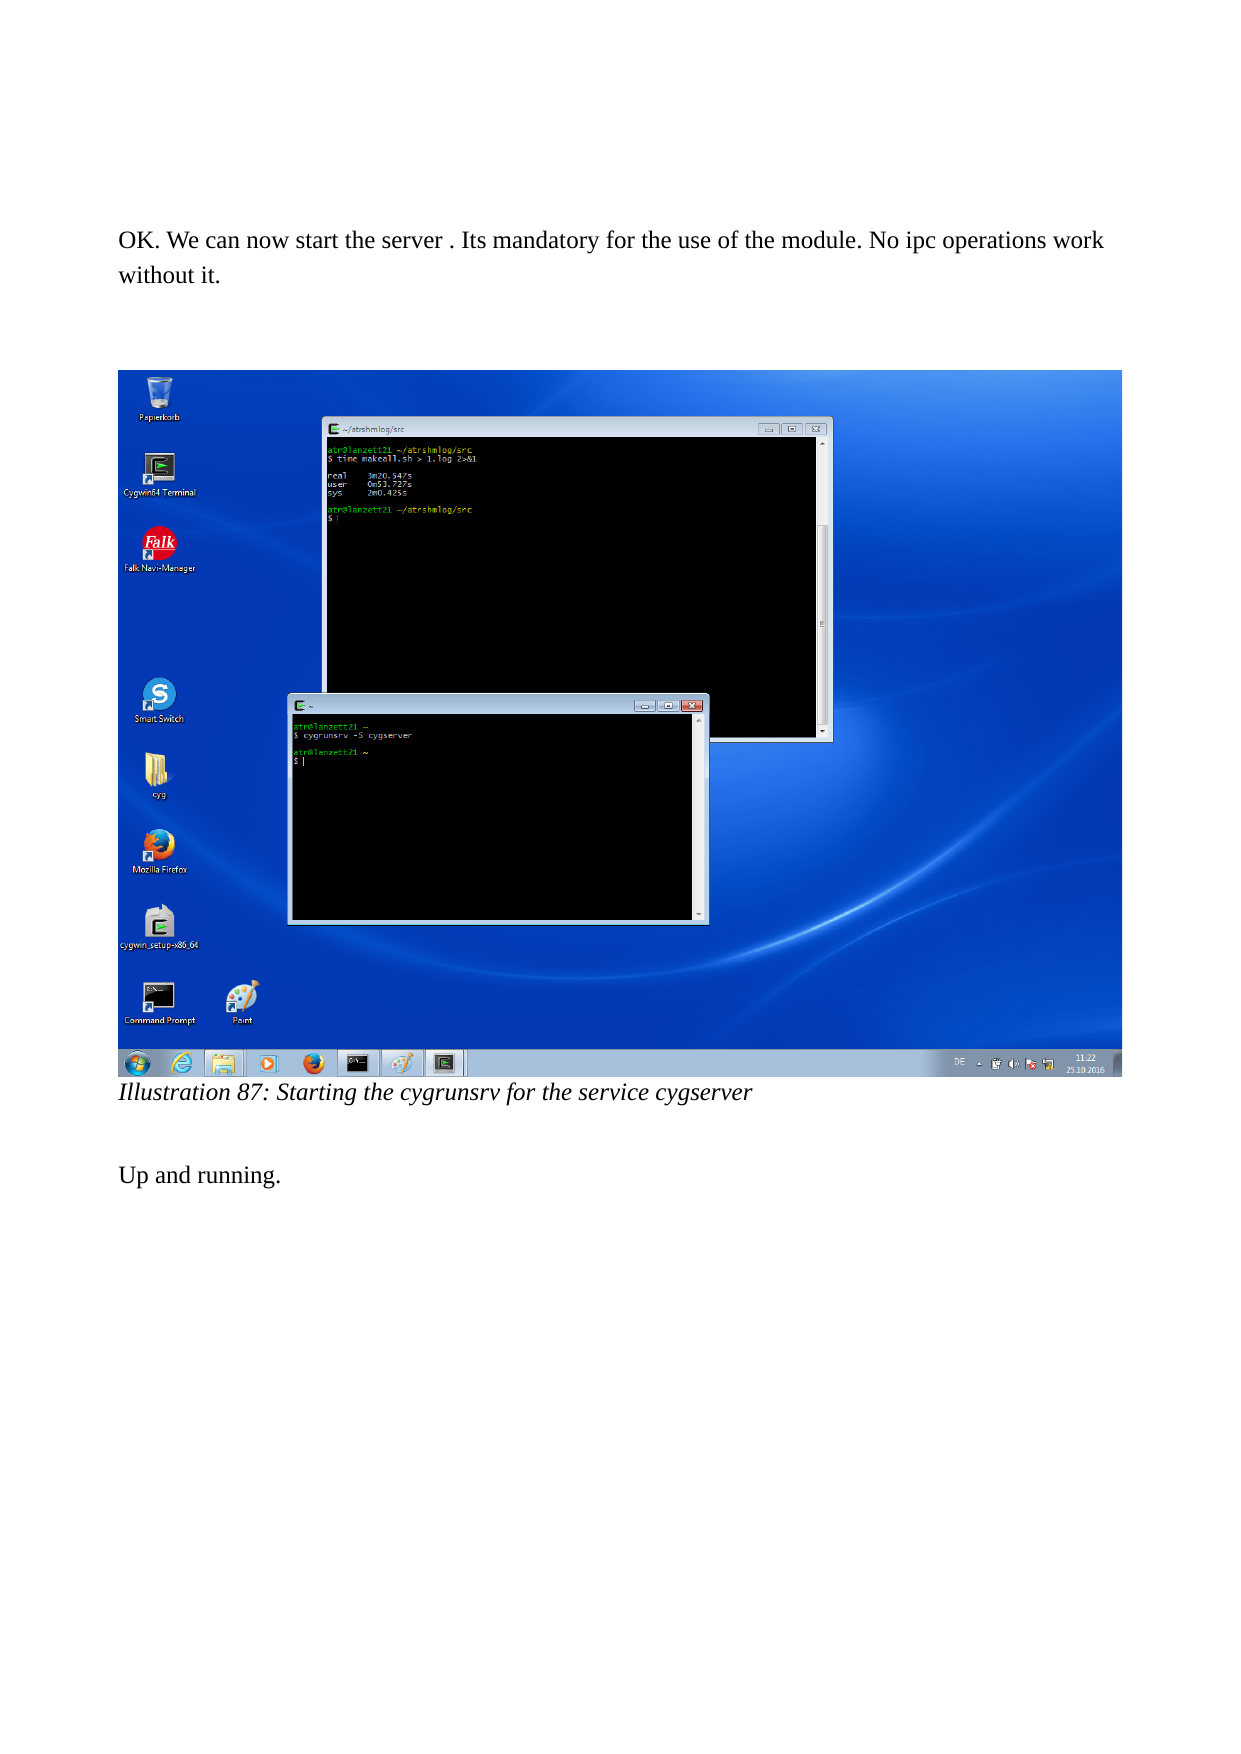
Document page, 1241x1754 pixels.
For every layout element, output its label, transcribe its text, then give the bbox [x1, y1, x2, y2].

text Illustration 87: Starting the cygrunsrv for the service cygserver [118, 1077, 1122, 1106]
text OK. We can now start the server . Its mandatory for the use of the module. No ipc operations work without it. [118, 225, 1122, 289]
picture [118, 370, 1123, 1077]
text Up and running. [118, 1160, 1122, 1189]
